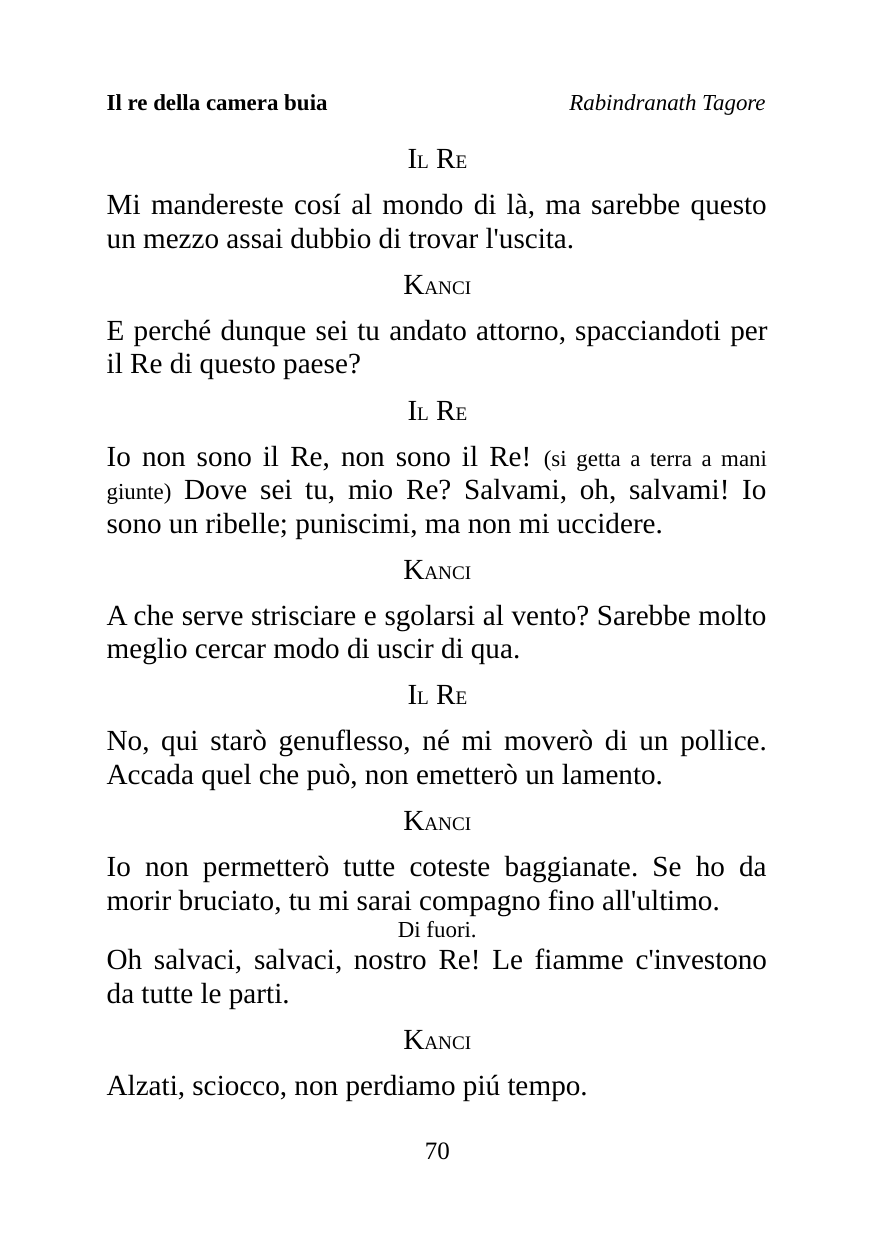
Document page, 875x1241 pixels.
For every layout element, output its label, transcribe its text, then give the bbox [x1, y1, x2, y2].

text E perché dunque sei tu andato attorno, spacciandoti per il Re di questo paese? [106, 313, 768, 380]
text Kanci [106, 552, 768, 585]
text Il Re [106, 393, 768, 426]
text Kanci [106, 1022, 768, 1056]
text Oh salvaci, salvaci, nostro Re! Le fiamme c'investono da tutte le parti. [106, 942, 768, 1009]
text Kanci [106, 267, 768, 301]
text Kanci [106, 803, 768, 837]
text Alzati, sciocco, non perdiamo piú tempo. [106, 1068, 768, 1102]
text No, qui starò genuflesso, né mi moverò di un pollice. Accada quel che può, non emetterò un lamento. [106, 723, 768, 791]
text Il Re [106, 677, 768, 711]
text Io non permetterò tutte coteste baggianate. Se ho da morir bruciato, tu mi sarai compagno fino all'ultimo. [106, 849, 768, 916]
text Io non sono il Re, non sono il Re! (si getta a terra a mani giunte) Dove sei tu, mio Re? Salvami, oh, salvami! Io sono un ribelle; puniscimi, ma non mi uccidere. [106, 439, 768, 539]
text Di fuori. [106, 916, 768, 942]
text Mi mandereste cosí al mondo di là, ma sarebbe questo un mezzo assai dubbio di trovar l'uscita. [106, 187, 768, 254]
text A che serve strisciare e sgolarsi al vento? Sarebbe molto meglio cercar modo di uscir di qua. [106, 598, 768, 665]
text Il Re [106, 141, 768, 175]
